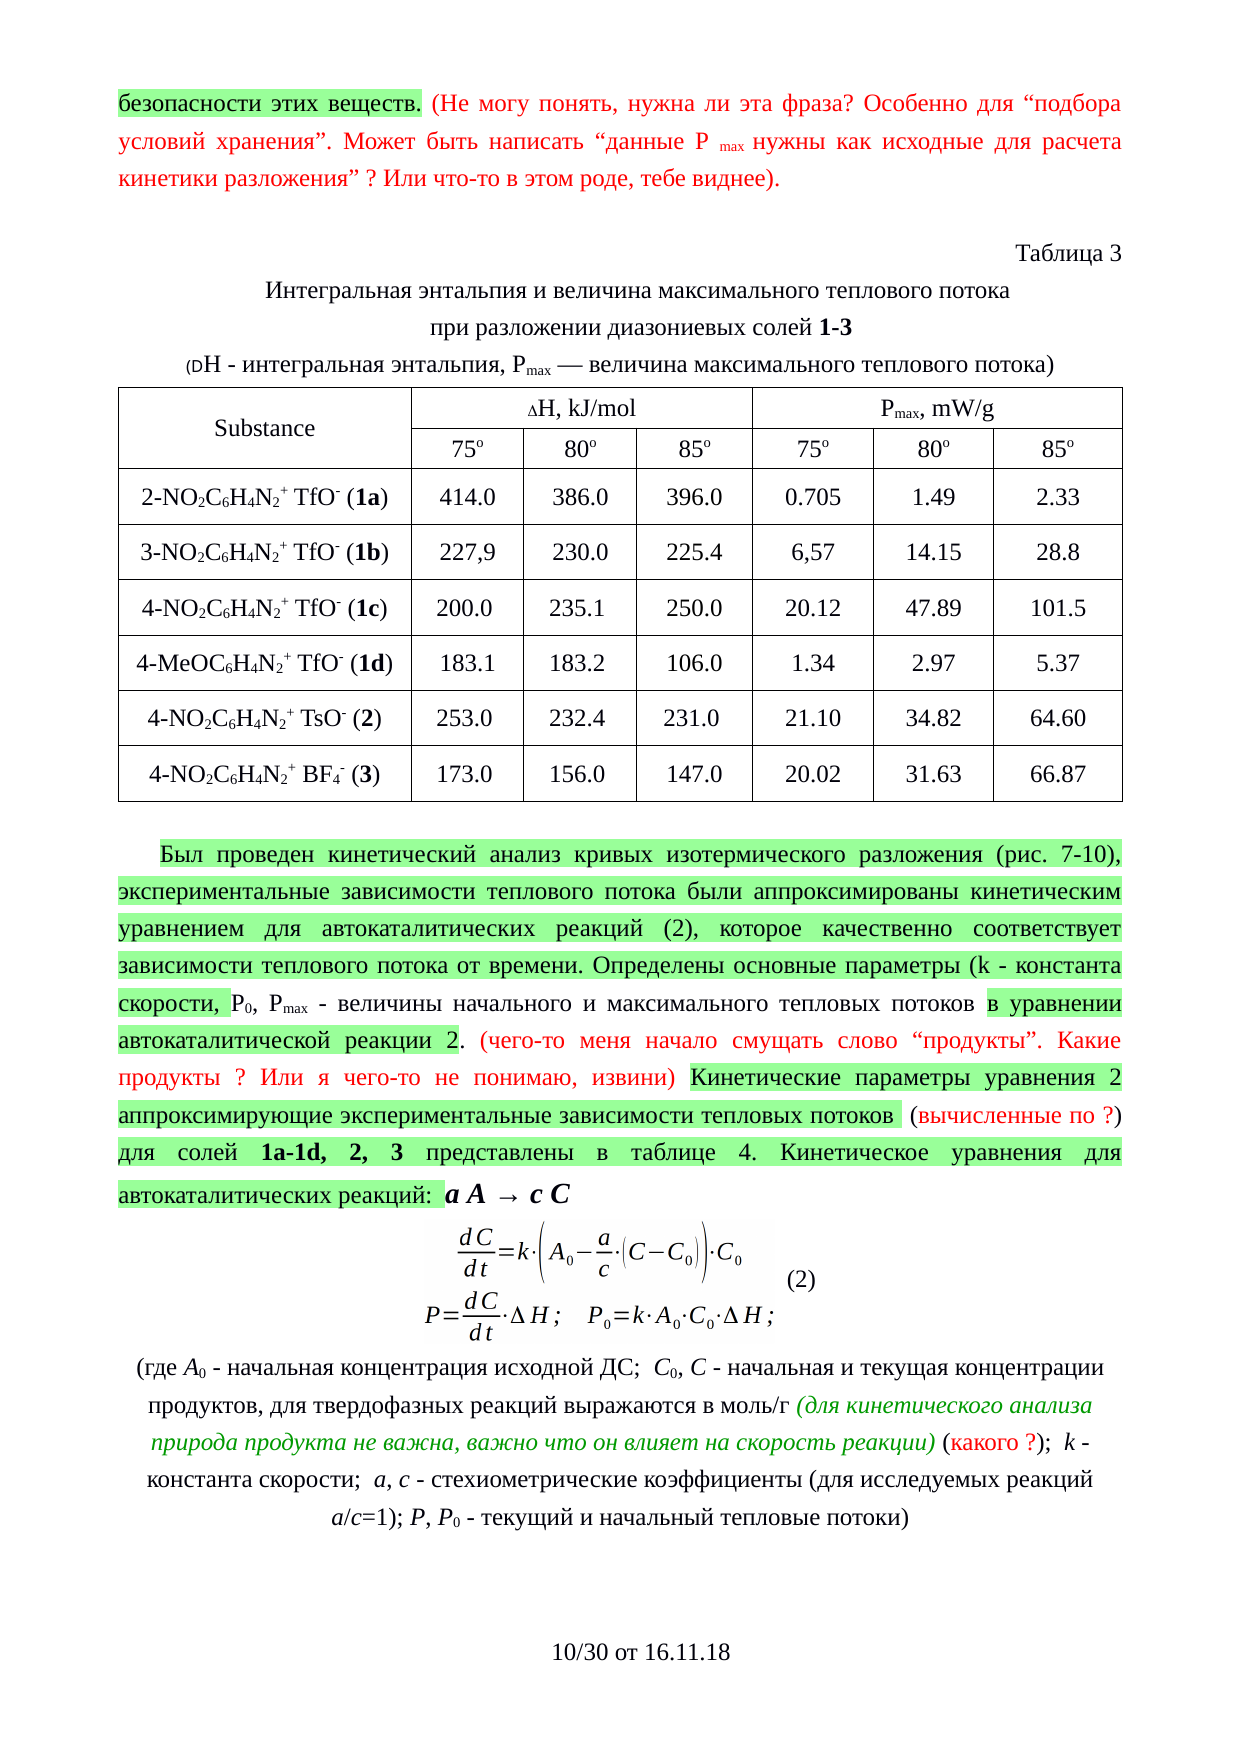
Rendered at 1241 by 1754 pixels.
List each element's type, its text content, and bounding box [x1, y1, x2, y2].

text Таблица 3 [118, 238, 1122, 266]
table_cell 4-NO2С6H4N2+ TfO- (1c) [119, 580, 411, 634]
table_cell 232.4 [524, 691, 636, 745]
table_cell 253.0 [412, 691, 523, 745]
table_header H, kJ/mol [412, 388, 752, 428]
table_cell 20.02 [753, 746, 873, 801]
table_cell 80o [874, 429, 993, 468]
table_cell 20.12 [753, 580, 873, 634]
table_cell 47.89 [874, 580, 993, 634]
table_cell 64.60 [994, 691, 1122, 745]
table_cell 3-NO2С6H4N2+ TfO- (1b) [119, 525, 411, 579]
text Был проведен кинетический анализ кривых изотермического разложения (рис. 7-10), экспериментальные зависимости теплового потока были аппроксимированы кинетическим уравнением для автокаталитических реакций (2), которое качественно соответствует зависимости теплового потока от времени. Определены основные параметры (k - константа скорости, P0, Pmax - величины начального и максимального тепловых потоков в уравнении автокаталитической реакции 2. (чего-то меня начало смущать слово “продукты”. Какие продукты ? Или я чего-то не понимаю, извини) Кинетические параметры уравнения 2 аппроксимирующие экспериментальные зависимости тепловых потоков (вычисленные по ?) для солей 1a-1d, 2, 3 представлены в таблице 4. Кинетическое уравнения для автокаталитических реакций: a A → c C [118, 839, 1122, 1209]
table_cell 2-NO2С6H4N2+ TfO- (1a) [119, 469, 411, 524]
table_cell 235.1 [524, 580, 636, 634]
table_cell 21.10 [753, 691, 873, 745]
table_cell 147.0 [637, 746, 752, 801]
table_cell 386.0 [524, 469, 636, 524]
table_cell 250.0 [637, 580, 752, 634]
table_cell 173.0 [412, 746, 523, 801]
table_cell 75o [753, 429, 873, 468]
table_cell 1.49 [874, 469, 993, 524]
text [118, 1219, 424, 1344]
table_cell 4-MeOС6H4N2+ TfO- (1d) [119, 636, 411, 690]
table_cell 85o [637, 429, 752, 468]
table_cell 200.0 [412, 580, 523, 634]
table_cell 4-NO2С6H4N2+ BF4- (3) [119, 746, 411, 801]
text Интегральная энтальпия и величина максимального теплового потока [118, 275, 1122, 304]
table_cell 0.705 [753, 469, 873, 524]
table_cell 85o [994, 429, 1122, 468]
table_cell 80o [524, 429, 636, 468]
text при разложении диазониевых солей 1-3 [118, 312, 1122, 341]
table_cell 4-NO2С6H4N2+ TsO- (2) [119, 691, 411, 745]
text (DH - интегральная энтальпия, Pmax — величина максимального теплового потока) [118, 349, 1122, 378]
table_cell 2.33 [994, 469, 1122, 524]
table_cell 156.0 [524, 746, 636, 801]
table_cell 66.87 [994, 746, 1122, 801]
table_cell 1.34 [753, 636, 873, 690]
table_cell 101.5 [994, 580, 1122, 634]
table_cell 183.1 [412, 636, 523, 690]
table_cell 14.15 [874, 525, 993, 579]
table_cell 6,57 [753, 525, 873, 579]
text (где A0 - начальная концентрация исходной ДС; С0, С - начальная и текущая концентрации продуктов, для твердофазных реакций выражаются в моль/г (для кинетического анализа природа продукта не важна, важно что он влияет на скорость реакции) (какого ?); k - константа скорости; a, c - стехиометрические коэффициенты (для исследуемых реакций a/c=1); P, P0 - текущий и начальный тепловые потоки) [118, 1352, 1122, 1530]
table_cell 414.0 [412, 469, 523, 524]
table_cell 106.0 [637, 636, 752, 690]
table_cell 227,9 [412, 525, 523, 579]
text (2) [775, 1219, 1122, 1344]
table_cell 225.4 [637, 525, 752, 579]
table_header Substance [119, 388, 411, 468]
table_cell 28.8 [994, 525, 1122, 579]
table_cell 2.97 [874, 636, 993, 690]
table_cell 75o [412, 429, 523, 468]
table_cell 31.63 [874, 746, 993, 801]
table_cell 34.82 [874, 691, 993, 745]
table_cell 231.0 [637, 691, 752, 745]
table_cell 5.37 [994, 636, 1122, 690]
table_cell 396.0 [637, 469, 752, 524]
table_header Pmax, mW/g [753, 388, 1122, 428]
text безопасности этих веществ. (Не могу понять, нужна ли эта фраза? Особенно для “подбора условий хранения”. Может быть написать “данные P max нужны как исходные для расчета кинетики разложения” ? Или что-то в этом роде, тебе виднее). [118, 88, 1122, 192]
picture [424, 1219, 775, 1344]
table_cell 183.2 [524, 636, 636, 690]
table_cell 230.0 [524, 525, 636, 579]
